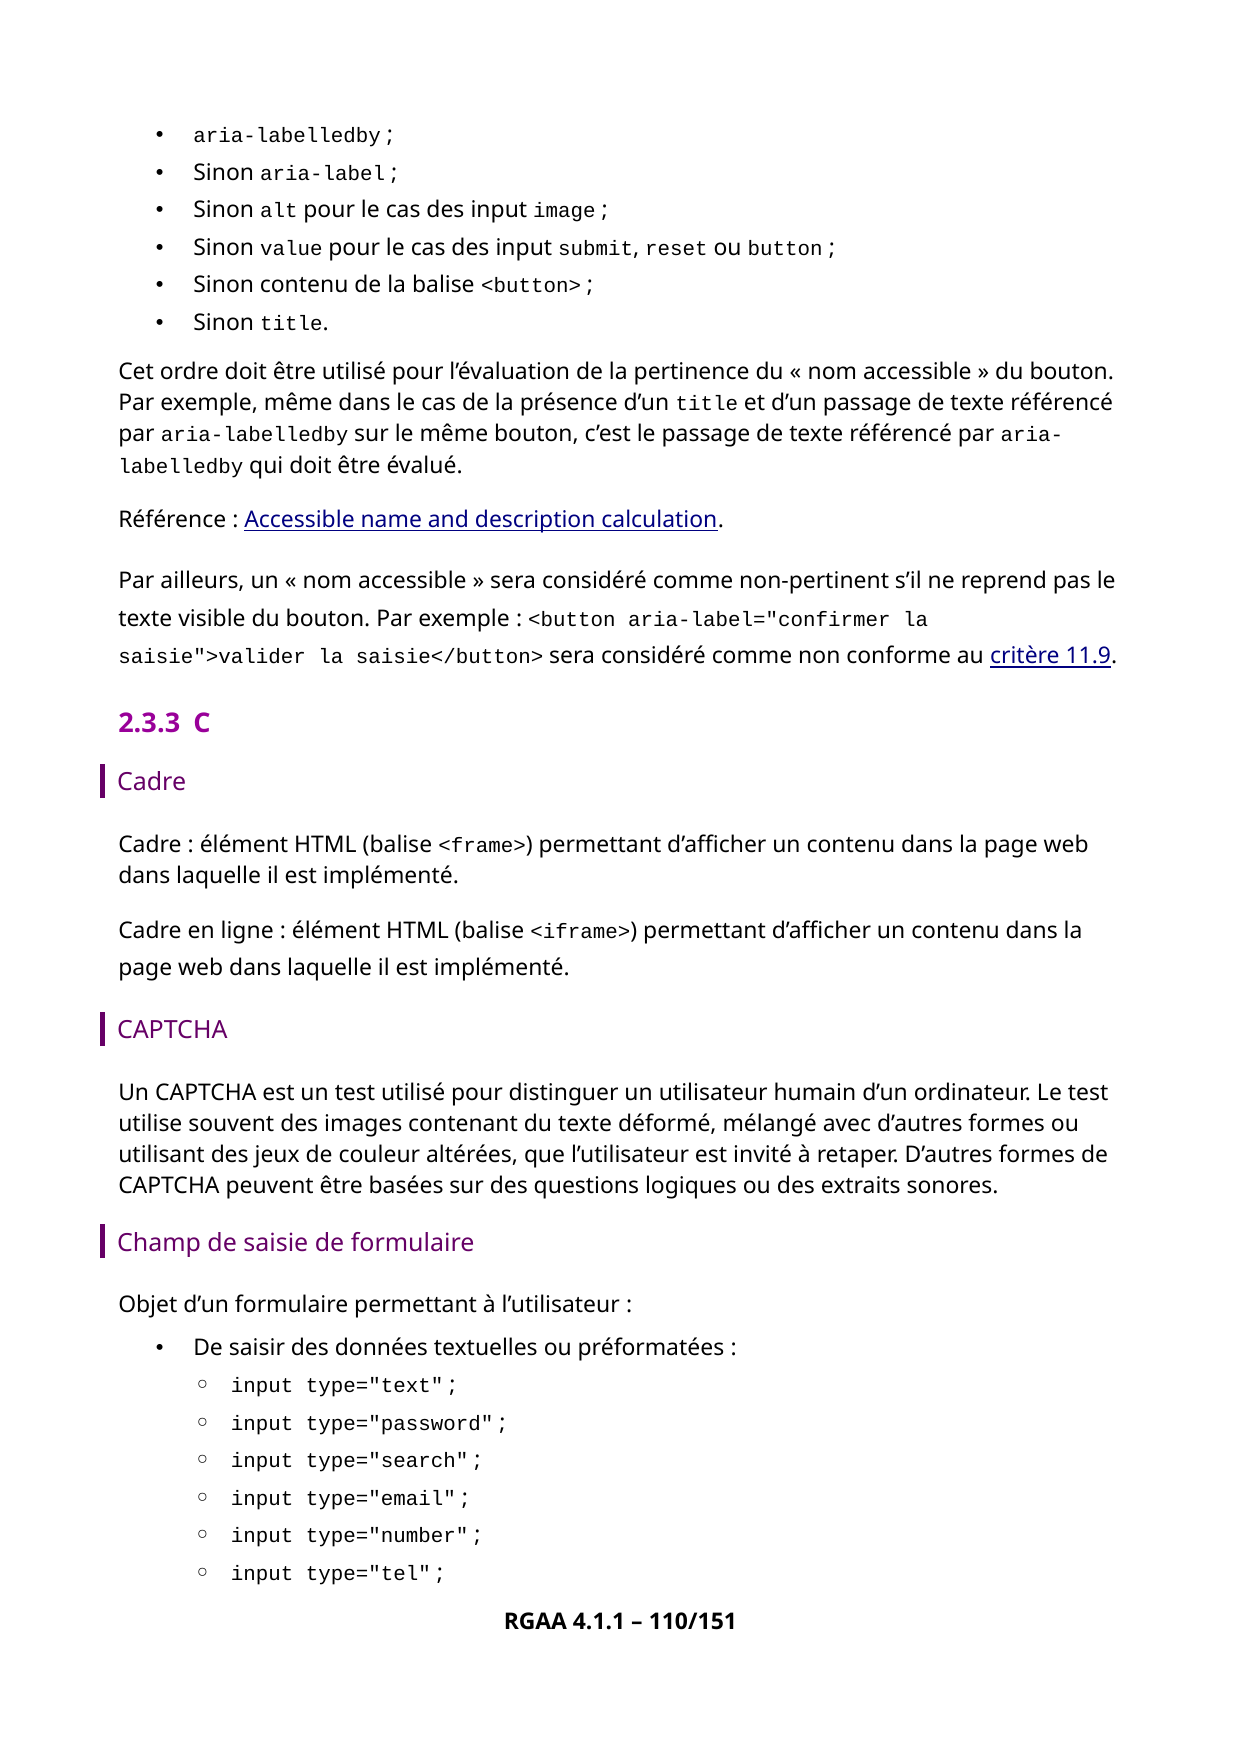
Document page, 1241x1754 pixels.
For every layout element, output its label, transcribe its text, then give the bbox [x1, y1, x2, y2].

list aria-labelledby ; [156, 118, 1122, 149]
list input type="password" ; [193, 1406, 1122, 1437]
subtitle Champ de saisie de formulaire [105, 1224, 1122, 1258]
list input type="tel" ; [193, 1556, 1122, 1587]
text Par ailleurs, un « nom accessible » sera considéré comme non-pertinent s’il ne reprend pas le texte visible du bouton. Par exemple : <button aria-label="confirmer la saisie">valider la saisie</button> sera considéré comme non conforme au critère 11.9. [118, 564, 1122, 671]
subtitle C [118, 703, 1122, 740]
list De saisir des données textuelles ou préformatées : [156, 1331, 1122, 1362]
list Sinon title. [156, 306, 1122, 337]
text Un CAPTCHA est un test utilisé pour distinguer un utilisateur humain d’un ordinateur. Le test utilise souvent des images contenant du texte déformé, mélangé avec d’autres formes ou utilisant des jeux de couleur altérées, que l’utilisateur est invité à retaper. D’autres formes de CAPTCHA peuvent être basées sur des questions logiques ou des extraits sonores. [118, 1076, 1122, 1201]
list Sinon value pour le cas des input submit, reset ou button ; [156, 231, 1122, 262]
list input type="text" ; [193, 1368, 1122, 1399]
text Référence : Accessible name and description calculation. [118, 503, 1122, 535]
list Sinon aria-label ; [156, 156, 1122, 187]
subtitle CAPTCHA [105, 1012, 1122, 1046]
list input type="email" ; [193, 1481, 1122, 1512]
text Cadre en ligne : élément HTML (balise <iframe>) permettant d’afficher un contenu dans la page web dans laquelle il est implémenté. [118, 913, 1122, 982]
text Cet ordre doit être utilisé pour l’évaluation de la pertinence du « nom accessible » du bouton. Par exemple, même dans le cas de la présence d’un title et d’un passage de texte référencé par aria-labelledby sur le même bouton, c’est le passage de texte référencé par aria-labelledby qui doit être évalué. [118, 355, 1122, 480]
list input type="search" ; [193, 1443, 1122, 1474]
list input type="number" ; [193, 1518, 1122, 1549]
list Sinon contenu de la balise <button> ; [156, 268, 1122, 299]
subtitle Cadre [105, 764, 1122, 798]
text Objet d’un formulaire permettant à l’utilisateur : [118, 1288, 1122, 1319]
text Cadre : élément HTML (balise <frame>) permettant d’afficher un contenu dans la page web dans laquelle il est implémenté. [118, 827, 1122, 890]
list Sinon alt pour le cas des input image ; [156, 193, 1122, 224]
